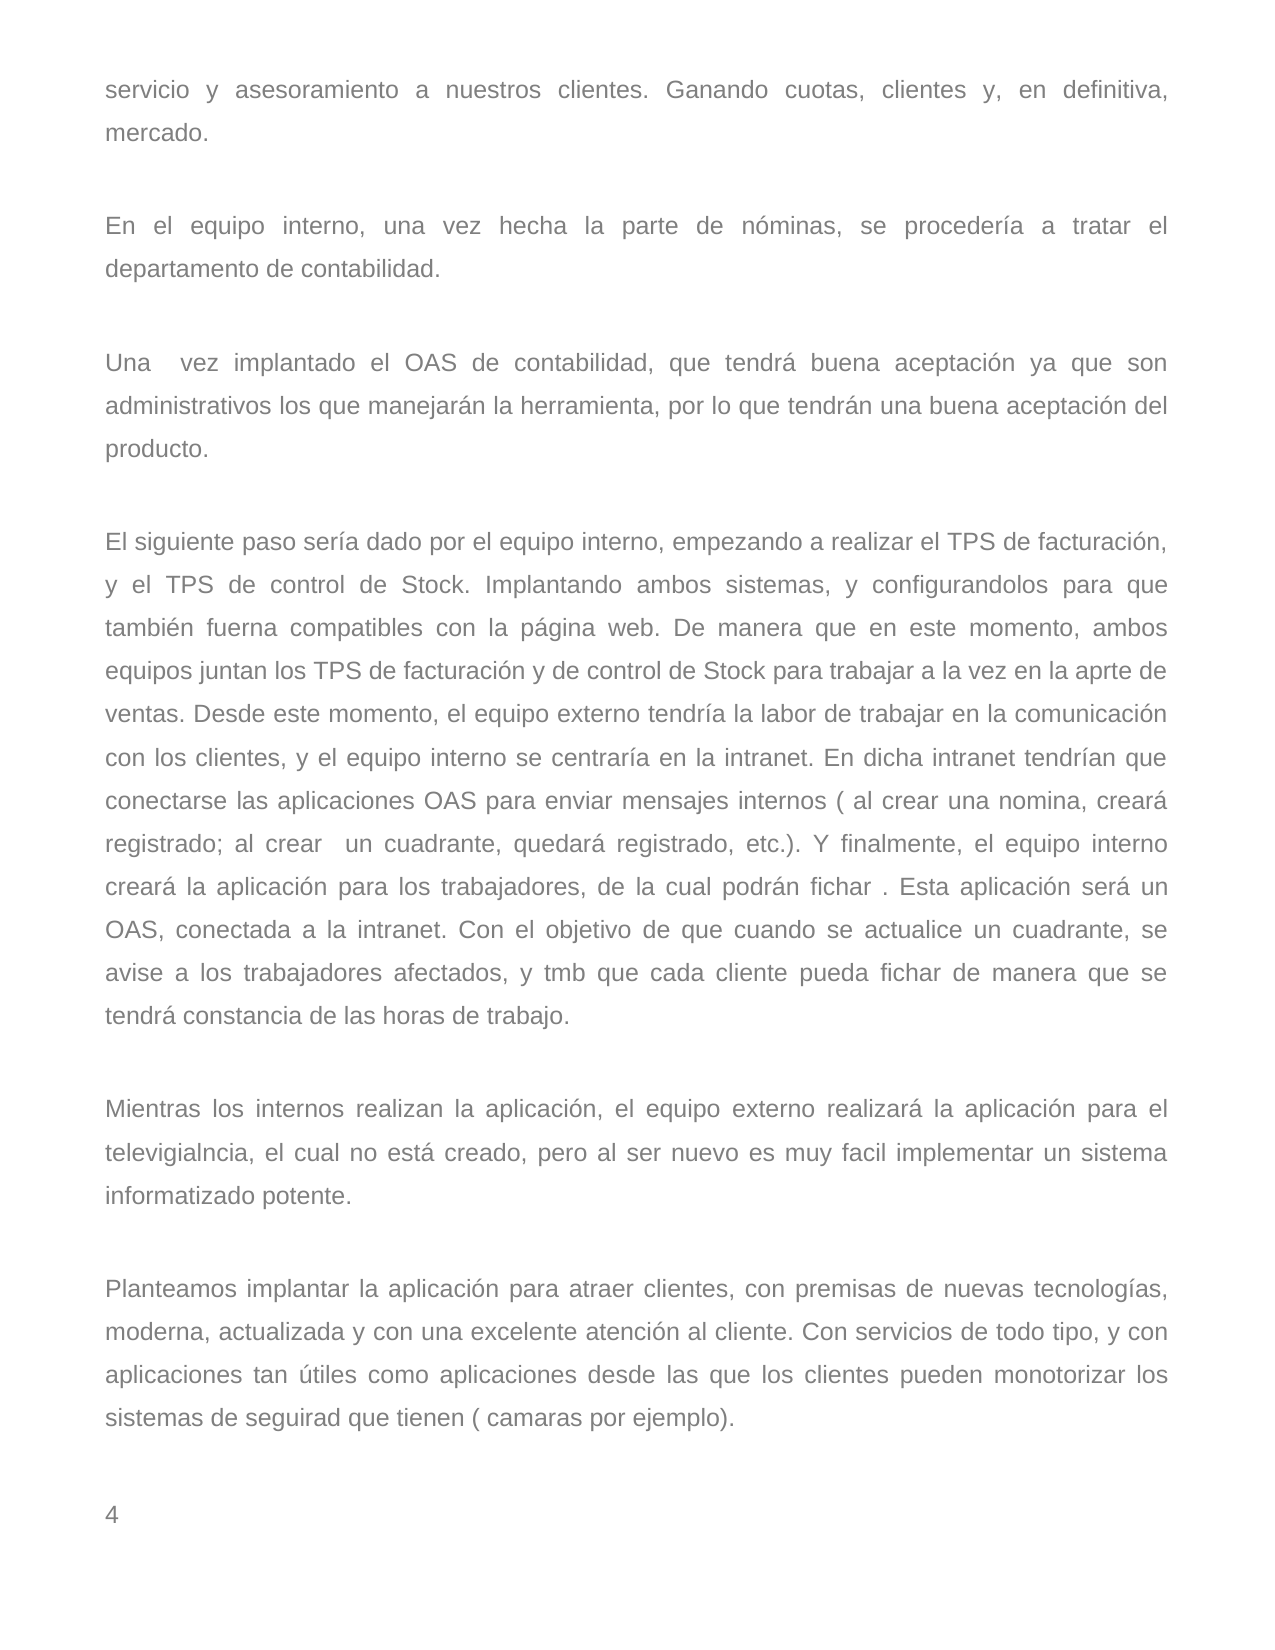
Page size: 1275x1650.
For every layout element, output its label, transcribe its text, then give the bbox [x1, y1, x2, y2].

text Mientras los internos realizan la aplicación, el equipo externo realizará la aplicación para el televigialncia, el cual no está creado, pero al ser nuevo es muy facil implementar un sistema informatizado potente. [105, 1094, 1170, 1209]
text Una vez implantado el OAS de contabilidad, que tendrá buena aceptación ya que son administrativos los que manejarán la herramienta, por lo que tendrán una buena aceptación del producto. [105, 347, 1170, 462]
text servicio y asesoramiento a nuestros clientes. Ganando cuotas, clientes y, en definitiva, mercado. [105, 75, 1170, 147]
text El siguiente paso sería dado por el equipo interno, empezando a realizar el TPS de facturación, y el TPS de control de Stock. Implantando ambos sistemas, y configurandolos para que también fuerna compatibles con la página web. De manera que en este momento, ambos equipos juntan los TPS de facturación y de control de Stock para trabajar a la vez en la aprte de ventas. Desde este momento, el equipo externo tendría la labor de trabajar en la comunicación con los clientes, y el equipo interno se centraría en la intranet. En dicha intranet tendrían que conectarse las aplicaciones OAS para enviar mensajes internos ( al crear una nomina, creará registrado; al crear un cuadrante, quedará registrado, etc.). Y finalmente, el equipo interno creará la aplicación para los trabajadores, de la cual podrán fichar . Esta aplicación será un OAS, conectada a la intranet. Con el objetivo de que cuando se actualice un cuadrante, se avise a los trabajadores afectados, y tmb que cada cliente pueda fichar de manera que se tendrá constancia de las horas de trabajo. [105, 527, 1170, 1030]
text En el equipo interno, una vez hecha la parte de nóminas, se procedería a tratar el departamento de contabilidad. [105, 211, 1170, 283]
text Planteamos implantar la aplicación para atraer clientes, con premisas de nuevas tecnologías, moderna, actualizada y con una excelente atención al cliente. Con servicios de todo tipo, y con aplicaciones tan útiles como aplicaciones desde las que los clientes pueden monotorizar los sistemas de seguirad que tienen ( camaras por ejemplo). [105, 1274, 1170, 1432]
